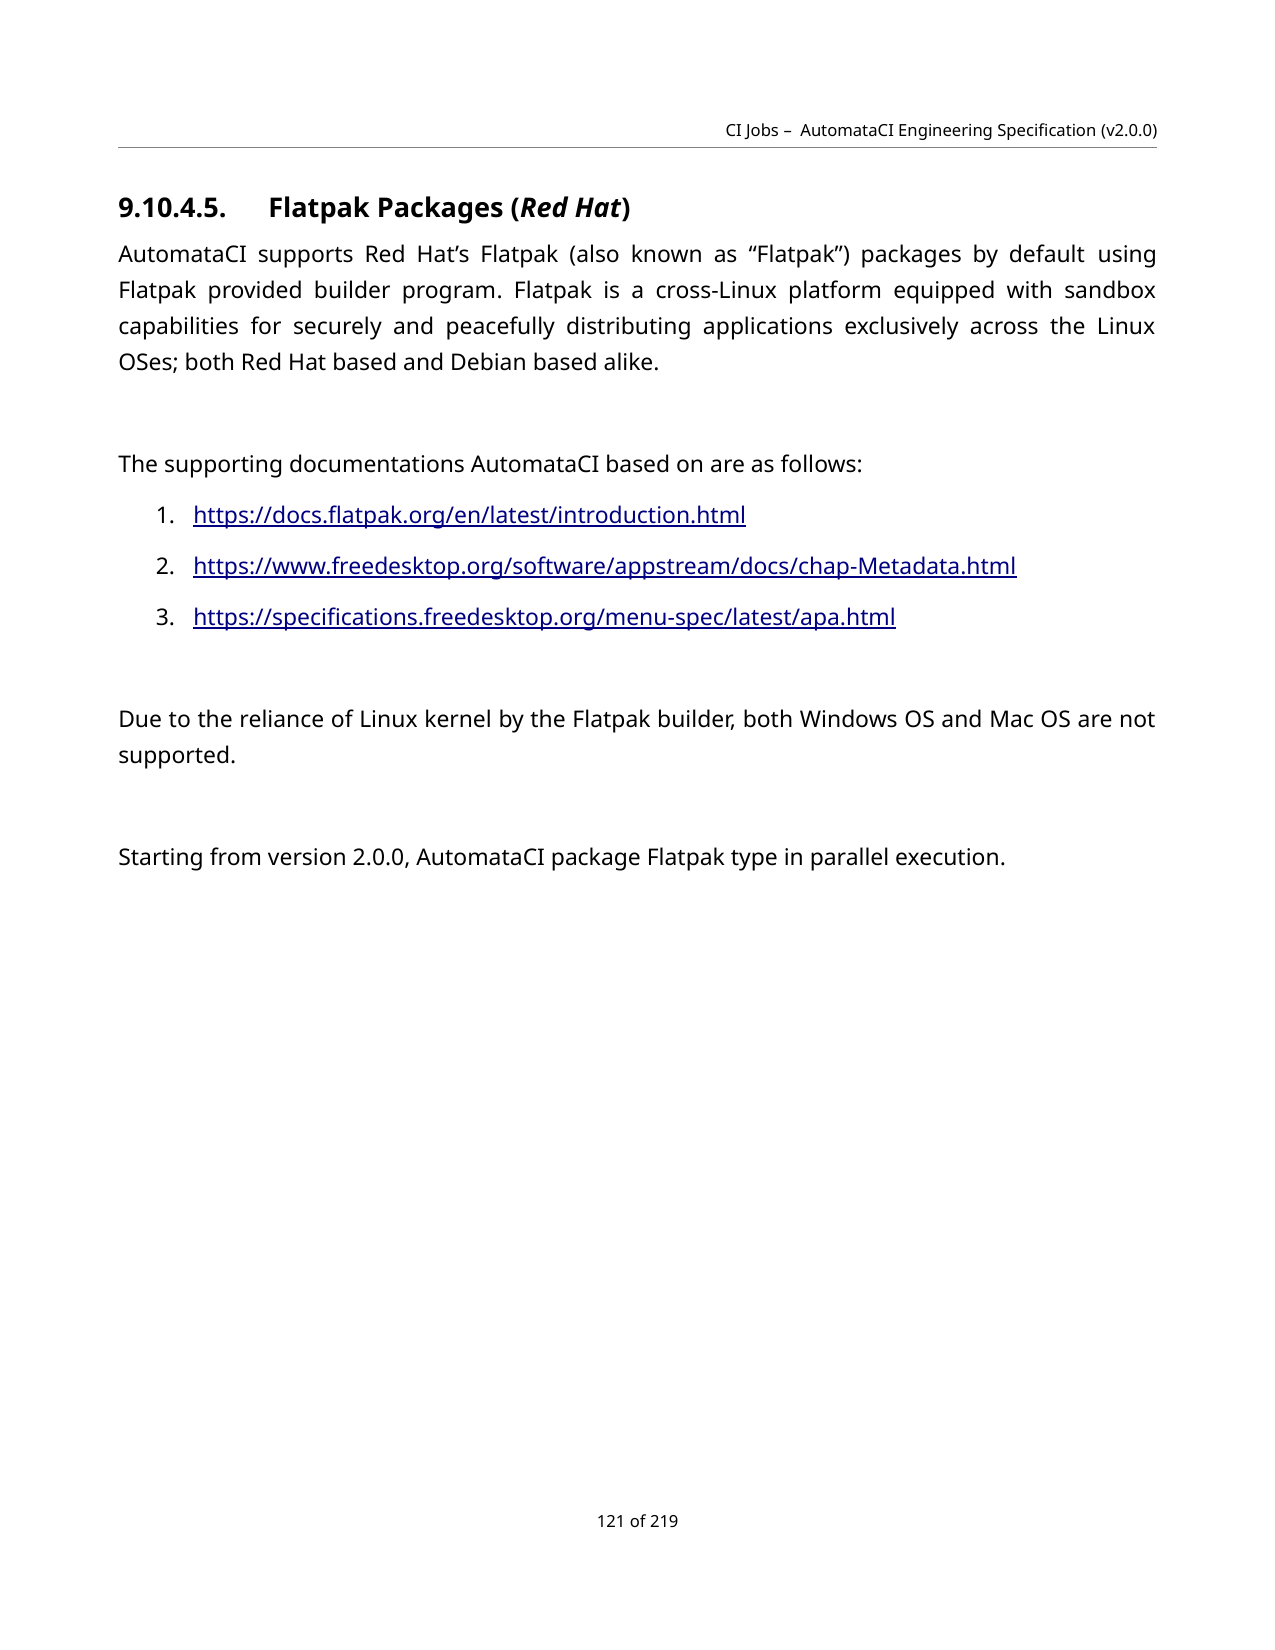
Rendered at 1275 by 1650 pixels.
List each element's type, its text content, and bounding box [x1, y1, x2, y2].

text Starting from version 2.0.0, AutomataCI package Flatpak type in parallel execution. [118, 840, 1157, 872]
list https://www.freedesktop.org/software/appstream/docs/chap-Metadata.html [156, 550, 1157, 581]
text Due to the reliance of Linux kernel by the Flatpak builder, both Windows OS and Mac OS are not supported. [118, 703, 1157, 770]
text AutomataCI supports Red Hat’s Flatpak (also known as “Flatpak”) packages by default using Flatpak provided builder program. Flatpak is a cross-Linux platform equipped with sandbox capabilities for securely and peacefully distributing applications exclusively across the Linux OSes; both Red Hat based and Debian based alike. [118, 238, 1157, 377]
list https://specifications.freedesktop.org/menu-spec/latest/apa.html [156, 601, 1157, 632]
list https://docs.flatpak.org/en/latest/introduction.html [156, 499, 1157, 530]
subtitle Flatpak Packages (Red Hat) [118, 189, 1157, 226]
text The supporting documentations AutomataCI based on are as follows: [118, 448, 1157, 479]
